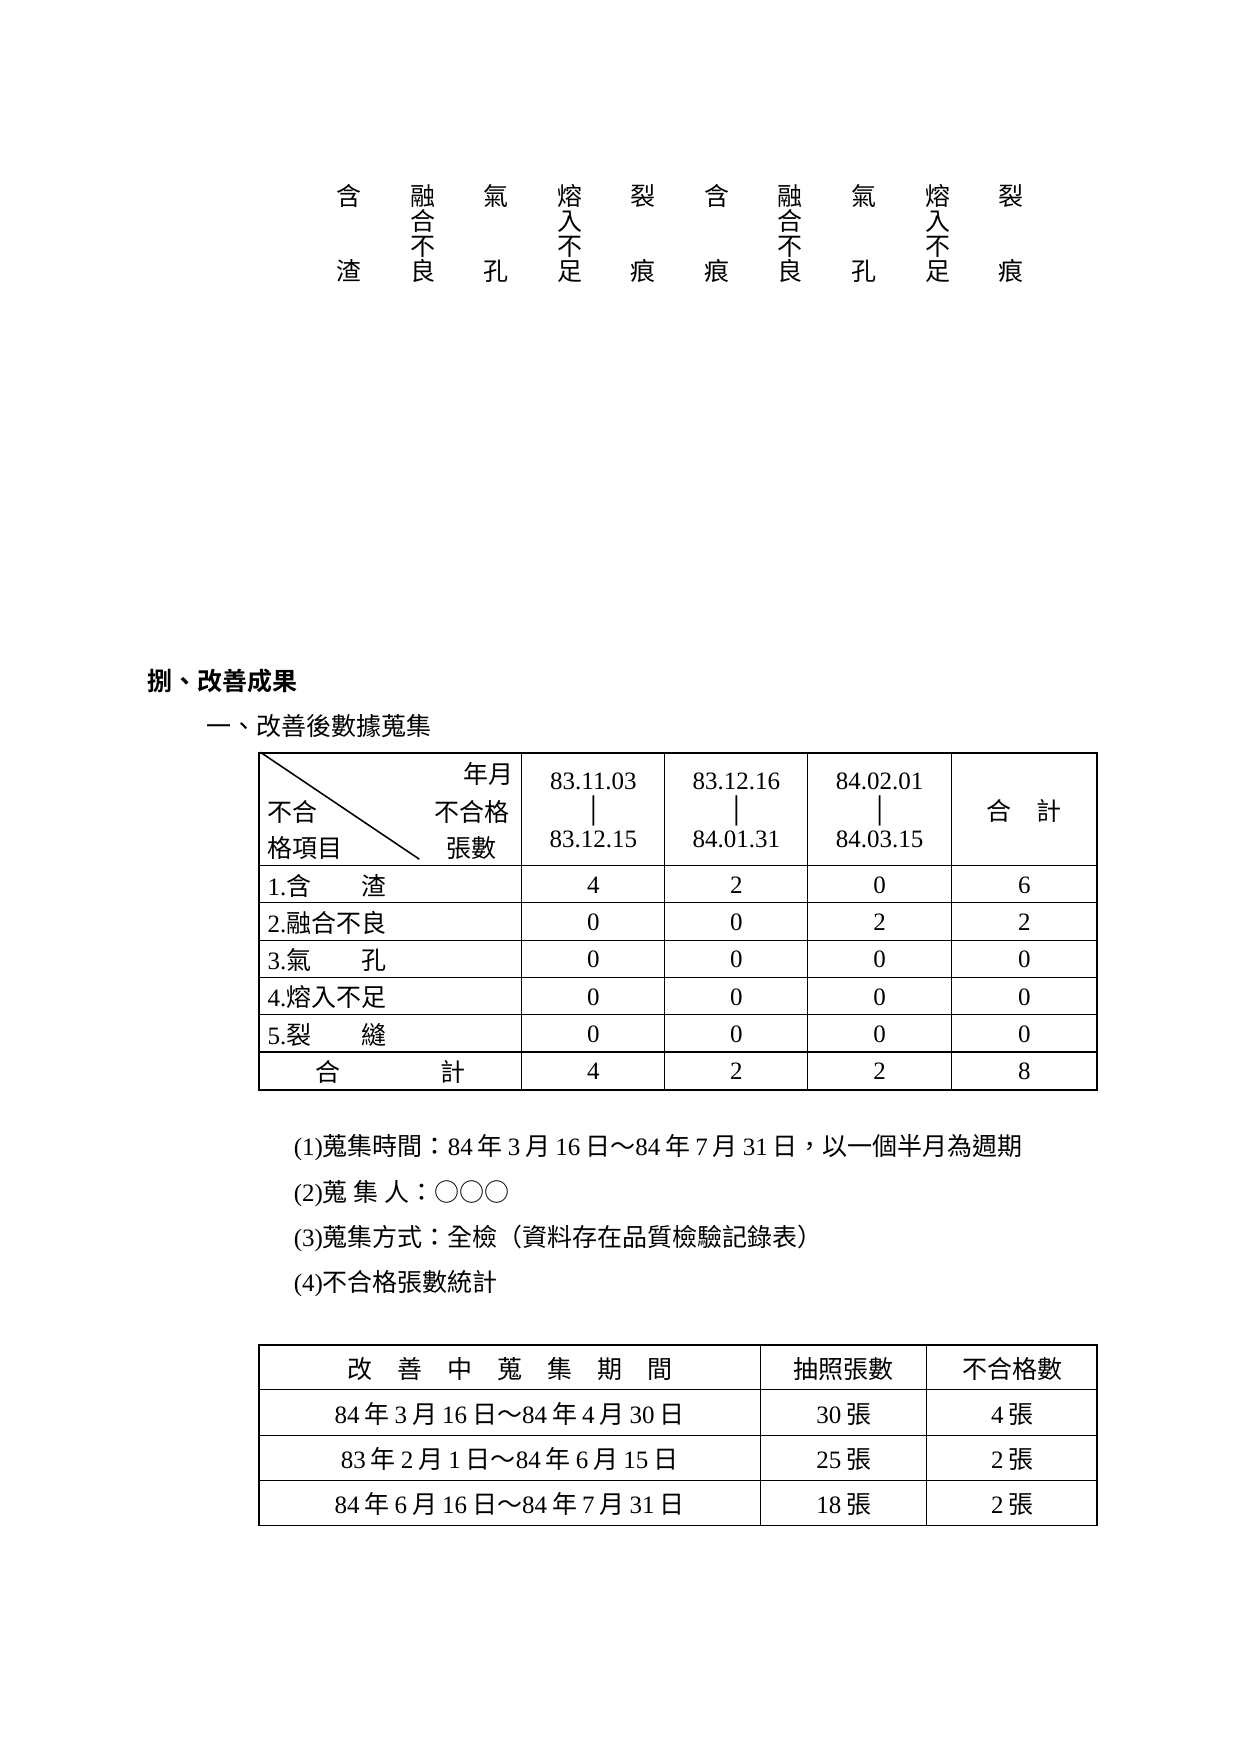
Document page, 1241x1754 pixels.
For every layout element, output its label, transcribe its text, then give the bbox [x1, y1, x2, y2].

text (3)蒐集方式：全檢（資料存在品質檢驗記錄表） [293, 1217, 1092, 1254]
table_cell 0 [522, 1015, 664, 1051]
table_cell 2 [808, 903, 951, 939]
table_cell 4.熔入不足 [260, 978, 521, 1014]
table_cell 不合格 張數 [421, 790, 521, 865]
table_cell 融合不良 [386, 172, 459, 302]
table_header 抽照張數 [761, 1346, 926, 1389]
table_cell 5.裂 縫 [260, 1015, 521, 1051]
table_cell 30張 [761, 1390, 926, 1434]
table_header 不合格數 [927, 1346, 1096, 1389]
table_cell 0 [808, 866, 951, 902]
table_cell 2 [808, 1053, 951, 1089]
table_cell 0 [808, 941, 951, 977]
table_cell 4 [522, 1053, 664, 1089]
table_cell 熔入不足 [901, 172, 974, 302]
table_cell 0 [952, 1015, 1096, 1051]
table_cell 不合 格項目 [260, 790, 421, 865]
table_header 83.12.16 │ 84.01.31 [665, 754, 807, 865]
table_cell 3.氣 孔 [260, 941, 521, 977]
text (4)不合格張數統計 [293, 1263, 1092, 1299]
table_cell 0 [952, 941, 1096, 977]
text (2)蒐 集 人：○○○ [293, 1172, 1092, 1208]
table_cell 84年3月16日～84年4月30日 [260, 1390, 760, 1434]
table_cell 融合不良 [754, 172, 827, 302]
table_cell 0 [665, 978, 807, 1014]
table_cell 0 [522, 941, 664, 977]
table_header 年月 [266, 754, 521, 790]
text 一、改善後數據蒐集 [206, 707, 1092, 743]
table_cell 4張 [927, 1390, 1096, 1434]
table_cell 熔入不足 [533, 172, 607, 302]
table_cell 18張 [761, 1481, 926, 1525]
table_header 84.02.01 │ 84.03.15 [808, 754, 951, 865]
table_header 合 計 [952, 754, 1096, 865]
table_cell 2張 [927, 1481, 1096, 1525]
table_cell 0 [665, 903, 807, 939]
table_cell 2張 [927, 1436, 1096, 1480]
table_cell 0 [808, 978, 951, 1014]
table_cell 0 [952, 978, 1096, 1014]
table_cell 1.含 渣 [260, 866, 521, 902]
table_cell 25張 [761, 1436, 926, 1480]
table_cell 0 [522, 978, 664, 1014]
table_cell 2.融合不良 [260, 903, 521, 939]
table_cell 0 [665, 941, 807, 977]
table_cell 2 [665, 866, 807, 902]
table_header 83.11.03 │ 83.12.15 [522, 754, 664, 865]
text 捌、改善成果 [148, 661, 1092, 698]
table_cell 0 [808, 1015, 951, 1051]
table_cell 0 [665, 1015, 807, 1051]
table_cell 0 [522, 903, 664, 939]
table_header [260, 754, 313, 790]
table_cell 裂 痕 [607, 172, 680, 302]
table_cell 含 渣 [313, 172, 386, 302]
table_cell 裂 痕 [974, 172, 1048, 302]
table_header 改 善 中 蒐 集 期 間 [260, 1346, 760, 1389]
table_cell 含 痕 [680, 172, 753, 302]
text (1)蒐集時間：84年3月16日～84年7月31日，以一個半月為週期 [293, 1127, 1092, 1163]
table_cell 2 [952, 903, 1096, 939]
table_cell 氣 孔 [827, 172, 901, 302]
table_cell 合 計 [260, 1053, 521, 1089]
table_cell 4 [522, 866, 664, 902]
table_cell 氣 孔 [460, 172, 533, 302]
table_cell 6 [952, 866, 1096, 902]
table_cell 84年6月16日～84年7月31日 [260, 1481, 760, 1525]
table_cell 8 [952, 1053, 1096, 1089]
table_cell 83年2月1日～84年6月15日 [260, 1436, 760, 1480]
table_cell 2 [665, 1053, 807, 1089]
